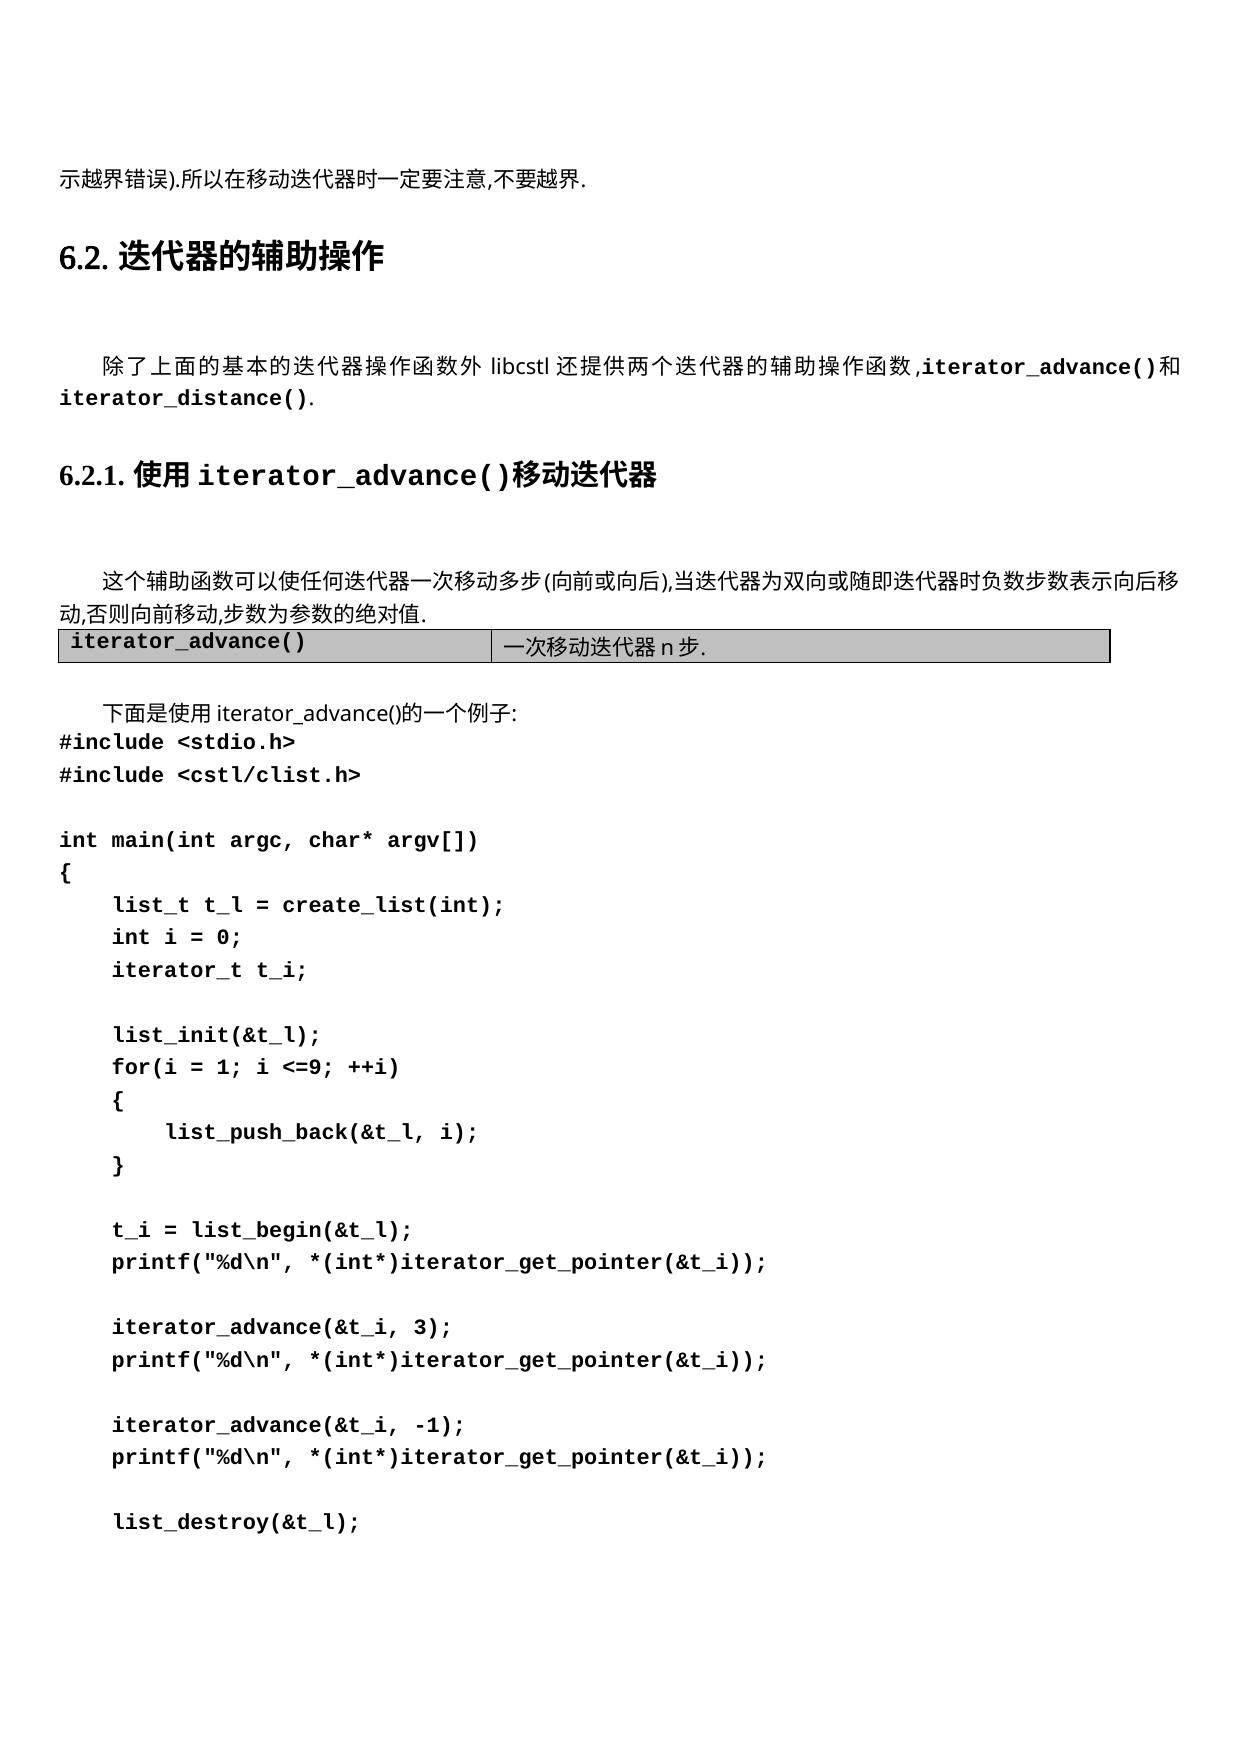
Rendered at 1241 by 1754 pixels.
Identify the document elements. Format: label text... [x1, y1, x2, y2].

text list_init(&t_l); [59, 1020, 1181, 1053]
table_header 一次移动迭代器n步. [492, 630, 1109, 662]
table_header iterator_advance() [59, 630, 491, 662]
text list_t t_l = create_list(int); [59, 890, 1181, 923]
text printf("%d\n", *(int*)iterator_get_pointer(&t_i)); [59, 1248, 1181, 1280]
text 除了上面的基本的迭代器操作函数外libcstl还提供两个迭代器的辅助操作函数,iterator_advance()和iterator_distance(). [59, 349, 1181, 414]
text int i = 0; [59, 923, 1181, 955]
text iterator_advance(&t_i, 3); [59, 1313, 1181, 1345]
text for(i = 1; i <=9; ++i) [59, 1053, 1181, 1085]
text 示越界错误).所以在移动迭代器时一定要注意,不要越界. [59, 162, 1181, 194]
text #include <stdio.h> [59, 728, 1181, 760]
subtitle 迭代器的辅助操作 [59, 221, 1181, 286]
text iterator_t t_i; [59, 955, 1181, 988]
subtitle 使用iterator_advance()移动迭代器 [59, 441, 1181, 506]
text { [59, 858, 1181, 890]
text int main(int argc, char* argv[]) [59, 825, 1181, 858]
text t_i = list_begin(&t_l); [59, 1215, 1181, 1248]
text 下面是使用iterator_advance()的一个例子: [59, 695, 1181, 728]
text } [59, 1150, 1181, 1183]
text { [59, 1085, 1181, 1118]
text printf("%d\n", *(int*)iterator_get_pointer(&t_i)); [59, 1345, 1181, 1378]
text list_destroy(&t_l); [59, 1508, 1181, 1540]
text 这个辅助函数可以使任何迭代器一次移动多步(向前或向后),当迭代器为双向或随即迭代器时负数步数表示向后移动,否则向前移动,步数为参数的绝对值. [59, 564, 1181, 629]
text printf("%d\n", *(int*)iterator_get_pointer(&t_i)); [59, 1443, 1181, 1475]
text list_push_back(&t_l, i); [59, 1118, 1181, 1150]
text #include <cstl/clist.h> [59, 760, 1181, 793]
text iterator_advance(&t_i, -1); [59, 1410, 1181, 1443]
